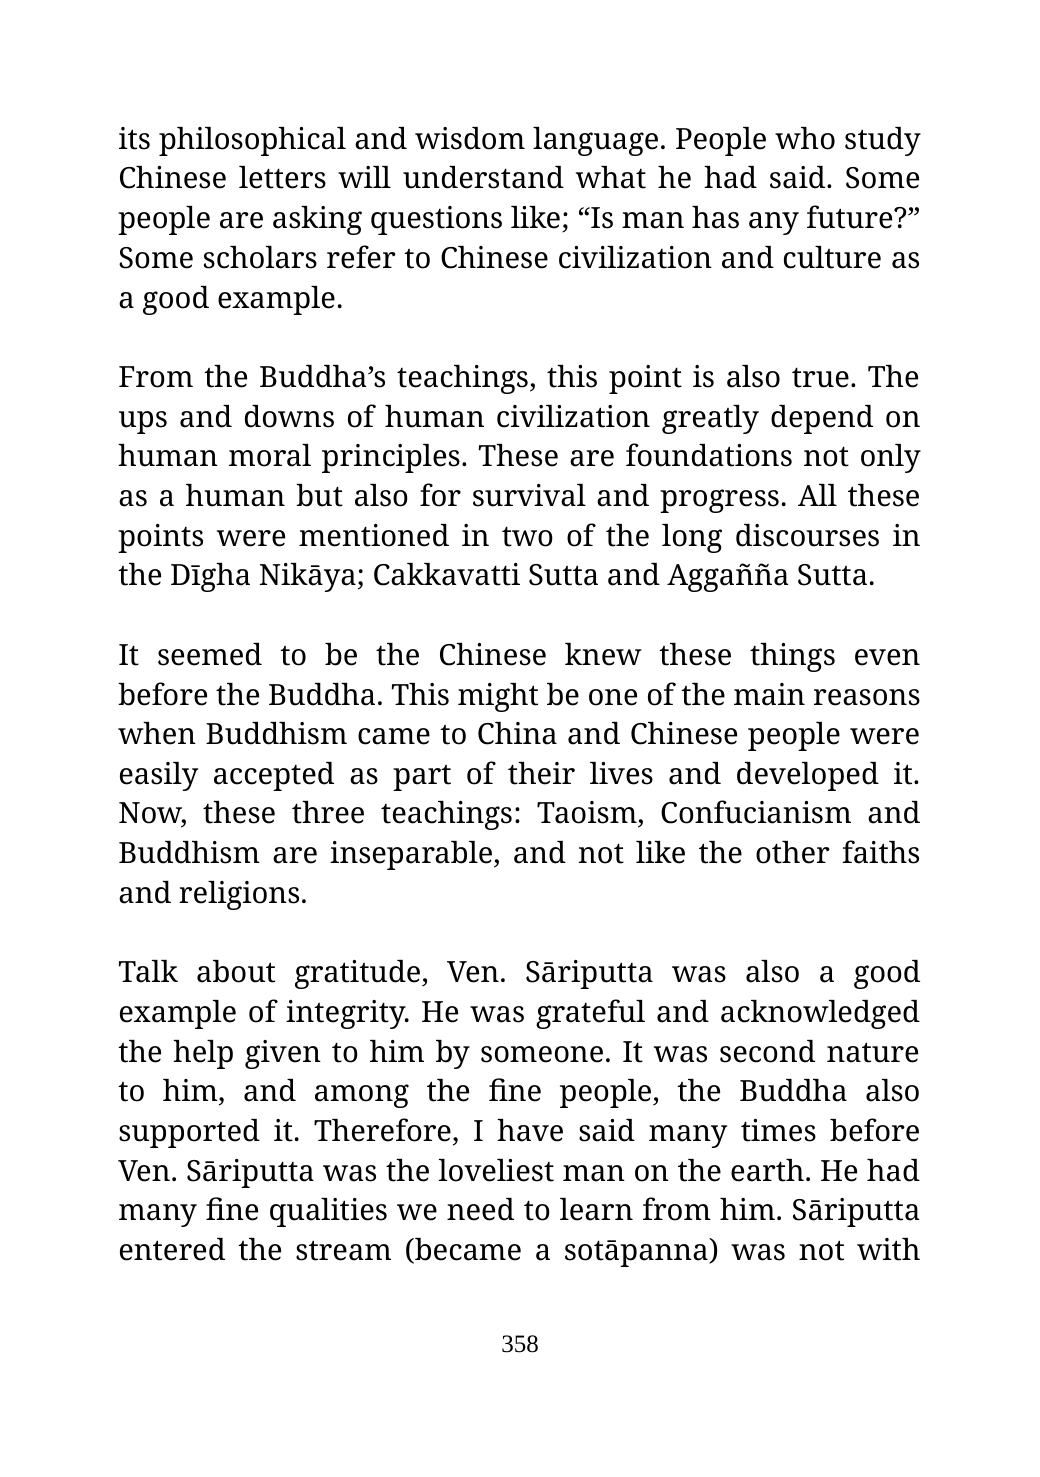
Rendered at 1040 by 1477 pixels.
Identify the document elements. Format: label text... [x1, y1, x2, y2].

text its philosophical and wisdom language. People who study Chinese letters will understand what he had said. Some people are asking questions like; “Is man has any future?” Some scholars refer to Chinese civilization and culture as a good example. From the Buddha’s teachings, this point is also true. The ups and downs of human civilization greatly depend on human moral principles. These are foundations not only as a human but also for survival and progress. All these points were mentioned in two of the long discourses in the Dīgha Nikāya; Cakkavatti Sutta and Aggañña Sutta. It seemed to be the Chinese knew these things even before the Buddha. This might be one of the main reasons when Buddhism came to China and Chinese people were easily accepted as part of their lives and developed it. Now, these three teachings: Taoism, Confucianism and Buddhism are inseparable, and not like the other faiths and religions. Talk about gratitude, Ven. Sāriputta was also a good example of integrity. He was grateful and acknowledged the help given to him by someone. It was second nature to him, and among the fine people, the Buddha also supported it. Therefore, I have said many times before Ven. Sāriputta was the loveliest man on the earth. He had many fine qualities we need to learn from him. Sāriputta entered the stream (became a sotāpanna) was not with [118, 118, 922, 1269]
